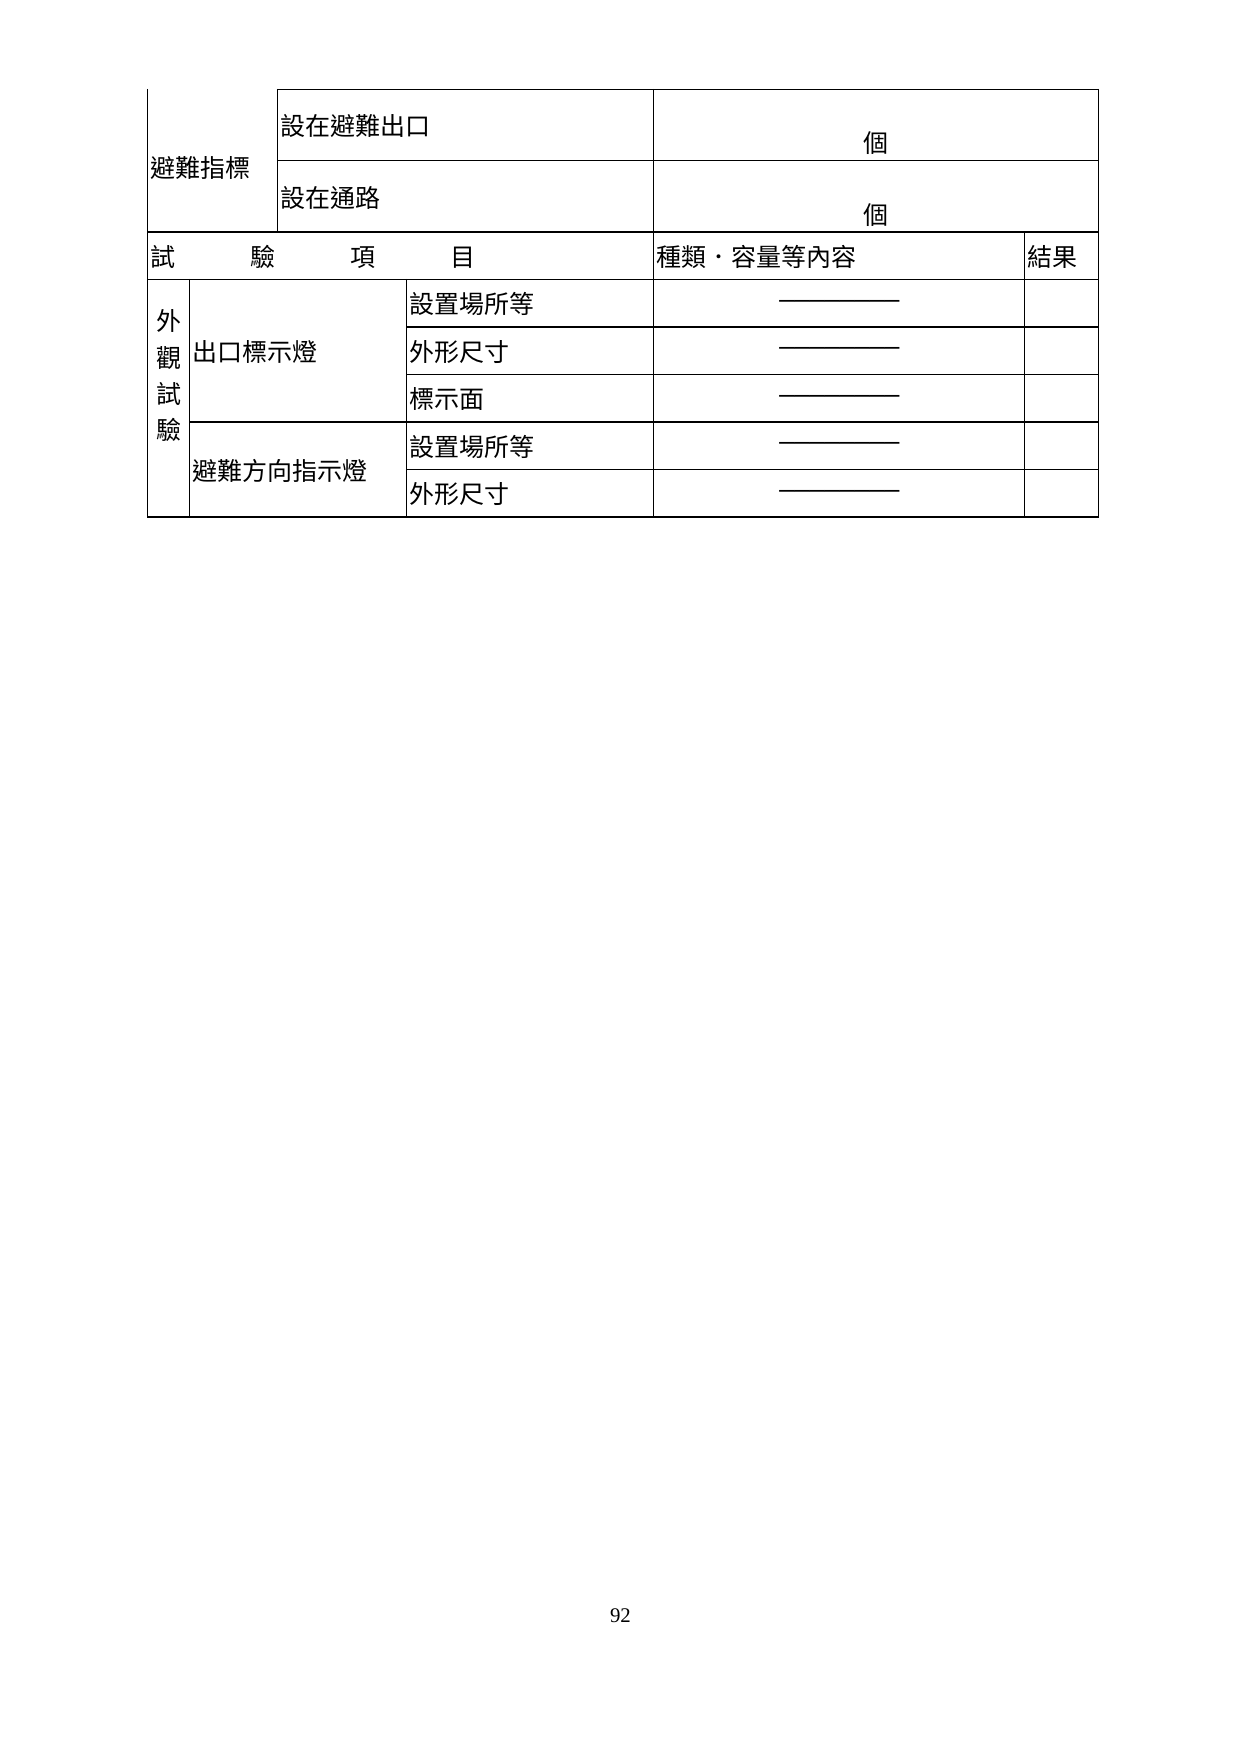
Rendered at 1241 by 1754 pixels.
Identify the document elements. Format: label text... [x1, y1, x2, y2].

table_cell [1025, 375, 1098, 421]
table_cell ──────── [654, 375, 1024, 421]
table_cell ──────── [654, 328, 1024, 374]
table_cell 避難指標 [148, 89, 277, 231]
table_cell 種類．容量等內容 [654, 233, 1024, 279]
table_cell 出口標示燈 [190, 280, 406, 421]
table_cell 外 觀 試 驗 [148, 280, 189, 469]
table_cell [148, 469, 189, 516]
table_cell 標示面 [407, 375, 653, 421]
table_cell 個 [654, 161, 1098, 231]
table_cell 結果 [1025, 233, 1098, 279]
table_cell 設在通路 [278, 161, 653, 231]
table_cell 個 [654, 90, 1098, 160]
table_cell [1025, 423, 1098, 469]
table_cell ──────── [654, 423, 1024, 469]
table_cell 外形尺寸 [407, 328, 653, 374]
table_cell 設置場所等 [407, 280, 653, 326]
table_cell [1025, 328, 1098, 374]
table_cell 試 驗 項 目1 [148, 233, 653, 279]
table_cell 設在避難出口 [278, 90, 653, 160]
table_cell [1025, 280, 1098, 326]
table_cell [1025, 470, 1098, 516]
table_cell 避難方向指示燈 [190, 423, 406, 516]
table_cell ──────── [654, 280, 1024, 326]
table_cell 外形尺寸 [407, 470, 653, 516]
table_cell ──────── [654, 470, 1024, 516]
table_cell 設置場所等 [407, 423, 653, 469]
